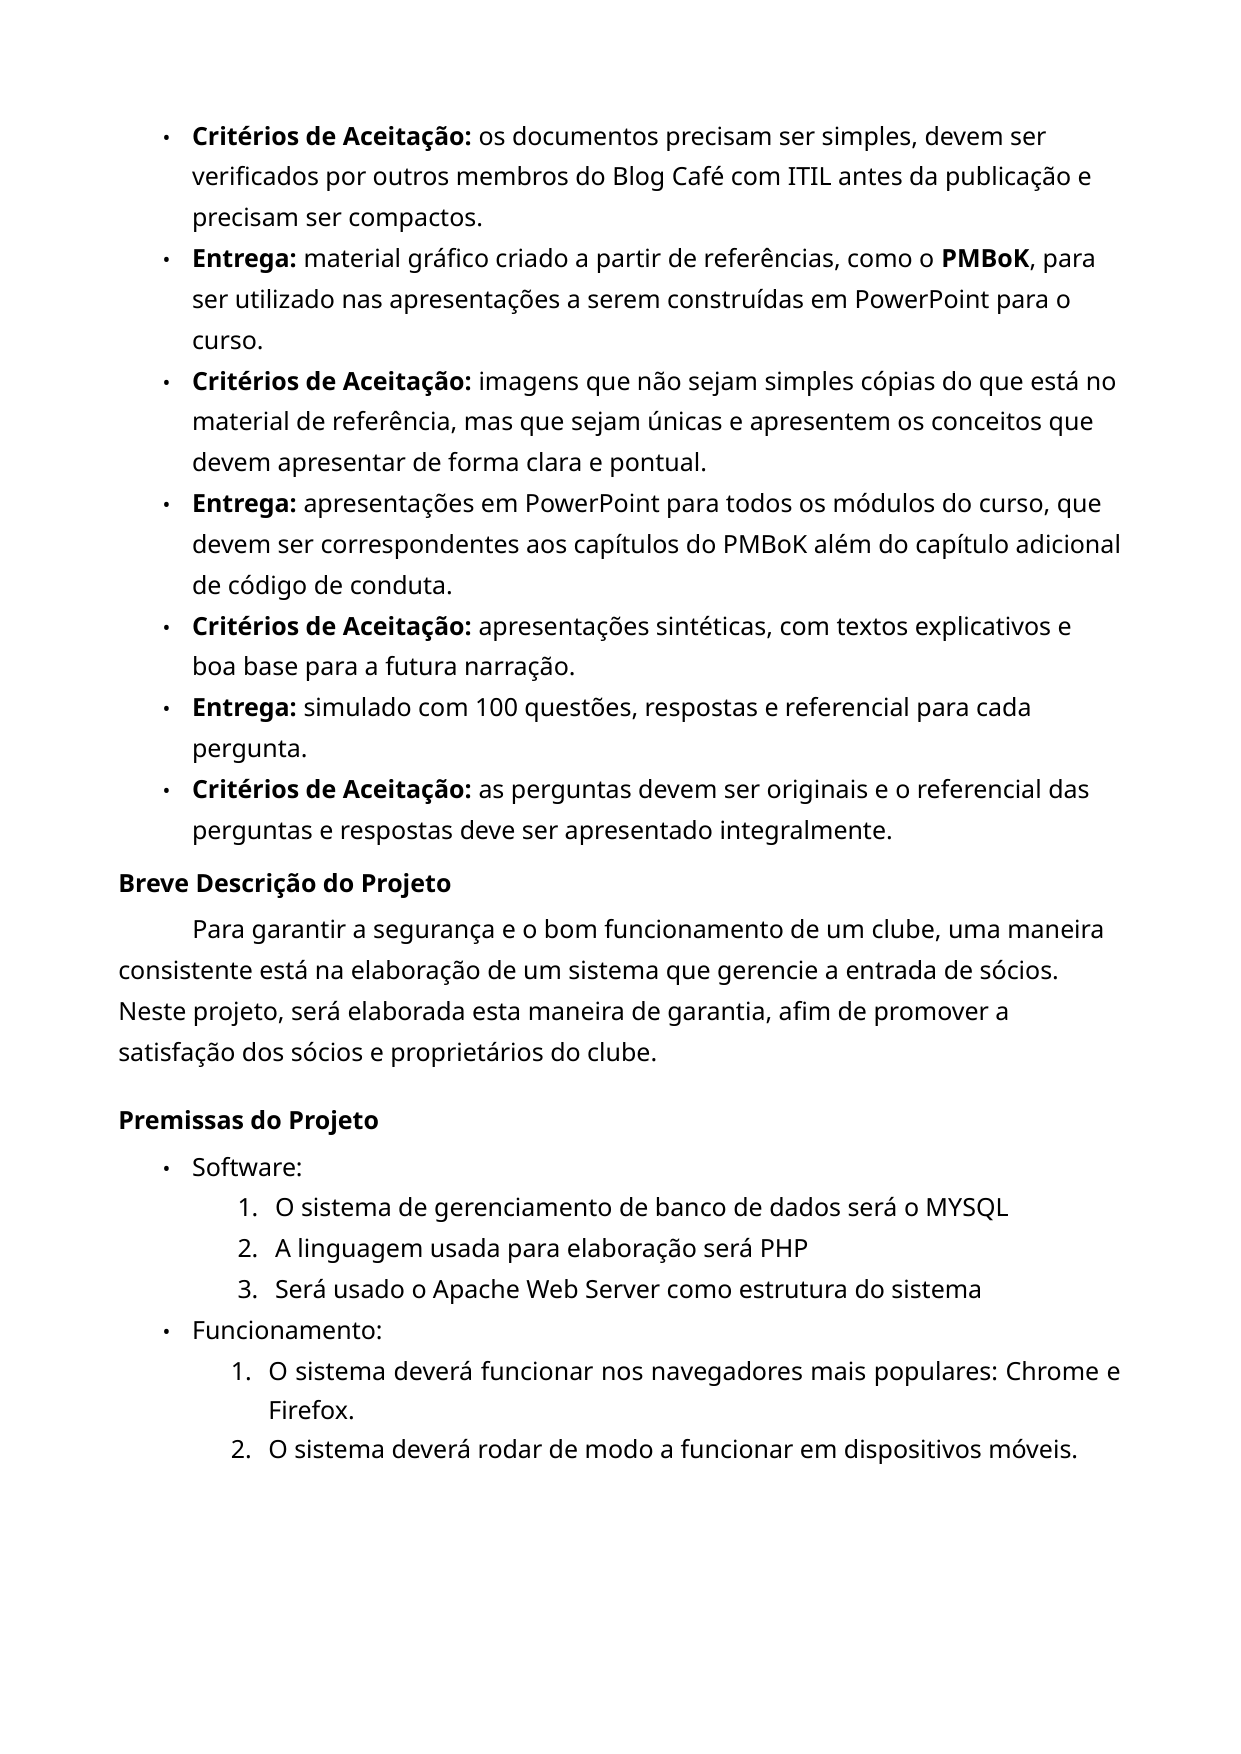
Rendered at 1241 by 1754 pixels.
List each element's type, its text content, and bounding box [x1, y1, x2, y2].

subtitle Breve Descrição do Projeto [118, 866, 1122, 900]
list O sistema deverá funcionar nos navegadores mais populares: Chrome e Firefox. [231, 1353, 1122, 1427]
list Funcionamento: [162, 1312, 1122, 1347]
list Critérios de Aceitação: imagens que não sejam simples cópias do que está no material de referência, mas que sejam únicas e apresentem os conceitos que devem apresentar de forma clara e pontual. [162, 363, 1122, 479]
list O sistema de gerenciamento de banco de dados será o MYSQL [237, 1190, 1122, 1224]
list Entrega: simulado com 100 questões, respostas e referencial para cada pergunta. [162, 690, 1122, 765]
list O sistema deverá rodar de modo a funcionar em dispositivos móveis. [231, 1432, 1122, 1466]
subtitle Premissas do Projeto [118, 1103, 1122, 1137]
list Software: [162, 1149, 1122, 1183]
text Para garantir a segurança e o bom funcionamento de um clube, uma maneira consistente está na elaboração de um sistema que gerencie a entrada de sócios. Neste projeto, será elaborada esta maneira de garantia, afim de promover a satisfação dos sócios e proprietários do clube. [118, 912, 1122, 1069]
list A linguagem usada para elaboração será PHP [237, 1231, 1122, 1265]
list Critérios de Aceitação: os documentos precisam ser simples, devem ser verificados por outros membros do Blog Café com ITIL antes da publicação e precisam ser compactos. [162, 118, 1122, 234]
list Será usado o Apache Web Server como estrutura do sistema [237, 1272, 1122, 1306]
list Critérios de Aceitação: apresentações sintéticas, com textos explicativos e boa base para a futura narração. [162, 608, 1122, 683]
list Entrega: apresentações em PowerPoint para todos os módulos do curso, que devem ser correspondentes aos capítulos do PMBoK além do capítulo adicional de código de conduta. [162, 486, 1122, 601]
list Entrega: material gráfico criado a partir de referências, como o PMBoK, para ser utilizado nas apresentações a serem construídas em PowerPoint para o curso. [162, 241, 1122, 356]
list Critérios de Aceitação: as perguntas devem ser originais e o referencial das perguntas e respostas deve ser apresentado integralmente. [162, 771, 1122, 846]
